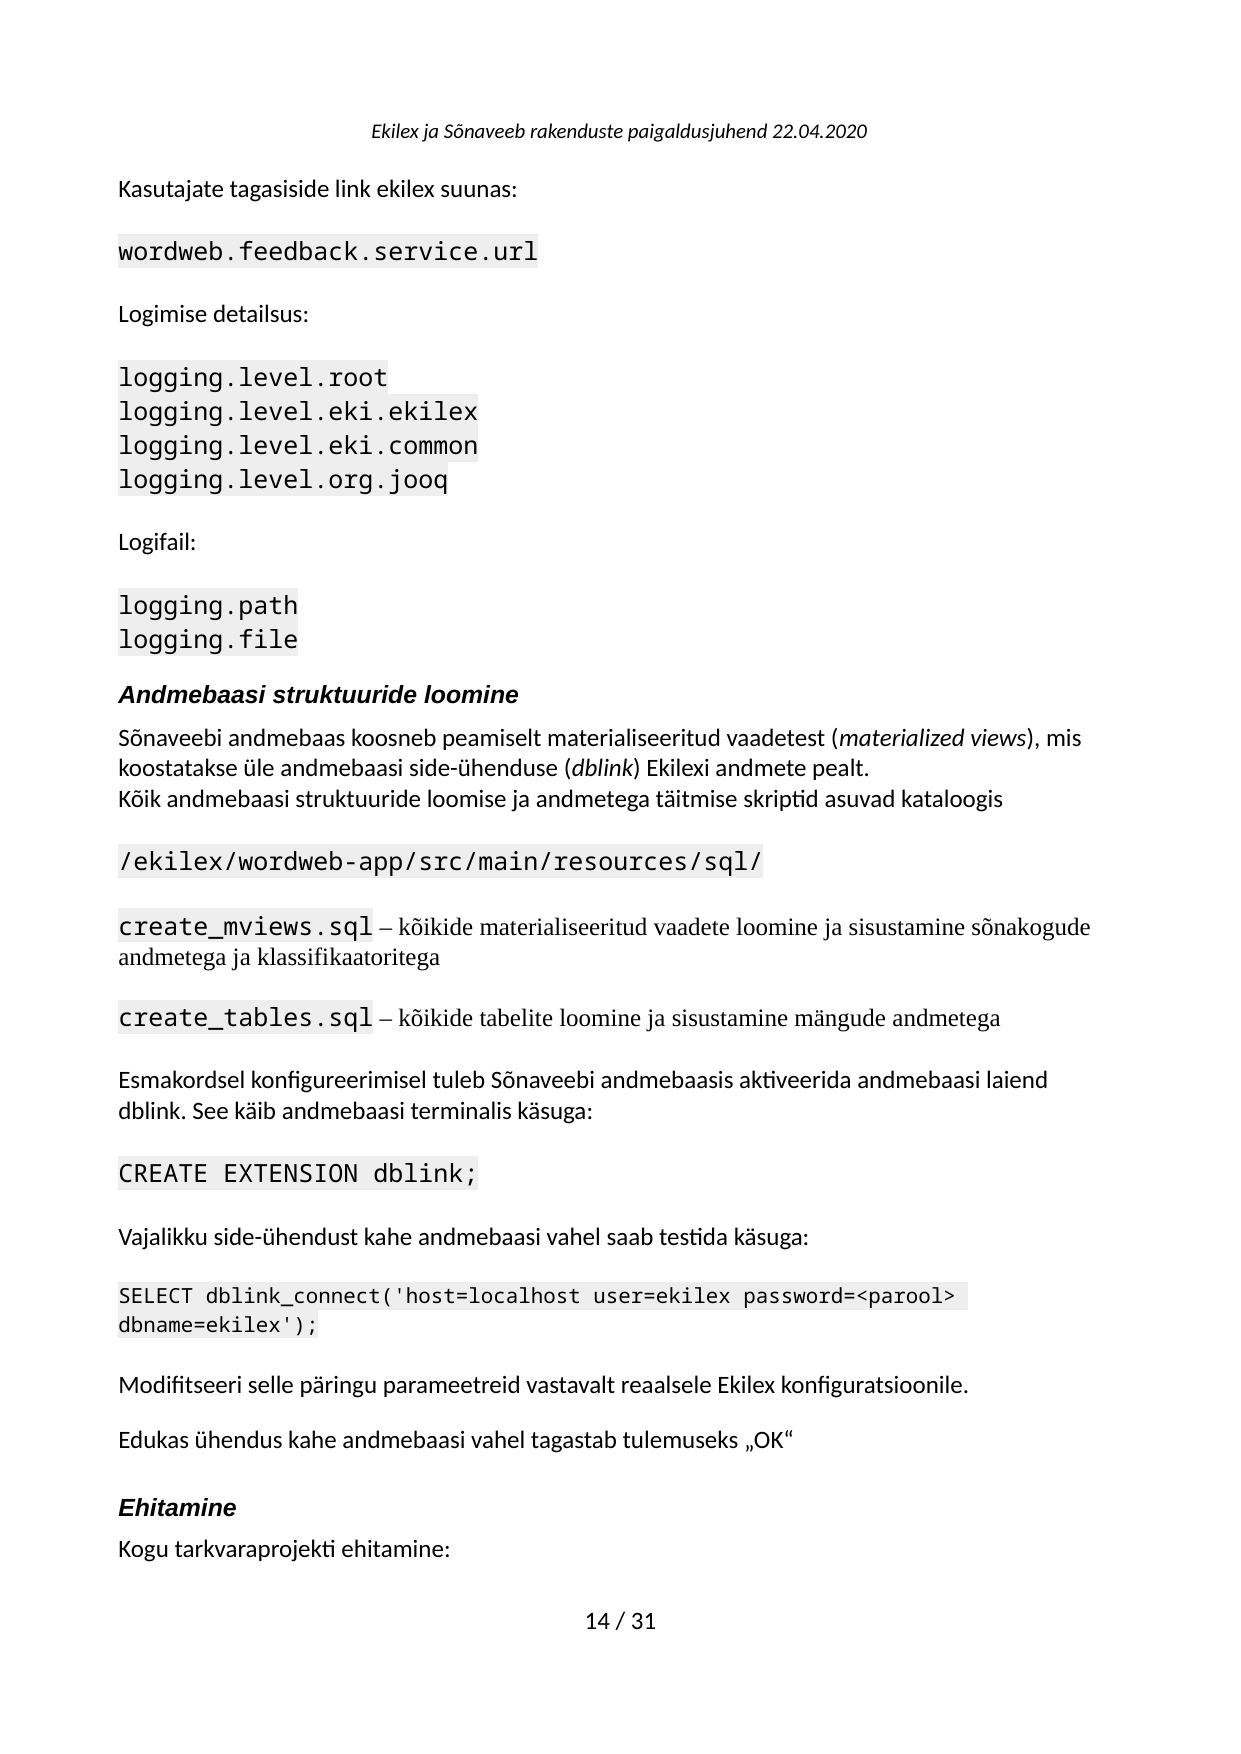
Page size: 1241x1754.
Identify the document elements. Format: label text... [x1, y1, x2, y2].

text Kogu tarkvaraprojekti ehitamine: [118, 1534, 1122, 1564]
text wordweb.feedback.service.url [118, 234, 1122, 268]
text Kasutajate tagasiside link ekilex suunas: [118, 173, 1122, 203]
subtitle Andmebaasi struktuuride loomine [118, 681, 1122, 709]
text Vajalikku side-ühendust kahe andmebaasi vahel saab testida käsuga: [118, 1221, 1122, 1251]
text logging.path [118, 587, 1122, 622]
text create_mviews.sql – kõikide materialiseeritud vaadete loomine ja sisustamine sõnakogude andmetega ja klassifikaatoritega [118, 908, 1122, 971]
text CREATE EXTENSION dblink; [118, 1156, 1122, 1190]
text Edukas ühendus kahe andmebaasi vahel tagastab tulemuseks „OK“ [118, 1424, 1122, 1455]
text Kõik andmebaasi struktuuride loomise ja andmetega täitmise skriptid asuvad kataloogis [118, 783, 1122, 813]
text logging.file [118, 622, 1122, 656]
text logging.level.org.jooq [118, 462, 1122, 496]
text Esmakordsel konfigureerimisel tuleb Sõnaveebi andmebaasis aktiveerida andmebaasi laiend dblink. See käib andmebaasi terminalis käsuga: [118, 1064, 1122, 1126]
text SELECT dblink_connect('host=localhost user=ekilex password=<parool> dbname=ekilex'); [118, 1282, 1122, 1338]
subtitle Ehitamine [118, 1493, 1122, 1521]
text /ekilex/wordweb-app/src/main/resources/sql/ [118, 844, 1122, 878]
text Logimise detailsus: [118, 299, 1122, 329]
text create_tables.sql – kõikide tabelite loomine ja sisustamine mängude andmetega [118, 1000, 1122, 1034]
text Logifail: [118, 526, 1122, 557]
text Sõnaveebi andmebaas koosneb peamiselt materialiseeritud vaadetest (materialized views), mis koostatakse üle andmebaasi side-ühenduse (dblink) Ekilexi andmete pealt. [118, 722, 1122, 783]
text logging.level.eki.common [118, 428, 1122, 462]
text Modifitseeri selle päringu parameetreid vastavalt reaalsele Ekilex konfiguratsioonile. [118, 1369, 1122, 1399]
text logging.level.root [118, 360, 1122, 394]
text logging.level.eki.ekilex [118, 394, 1122, 428]
